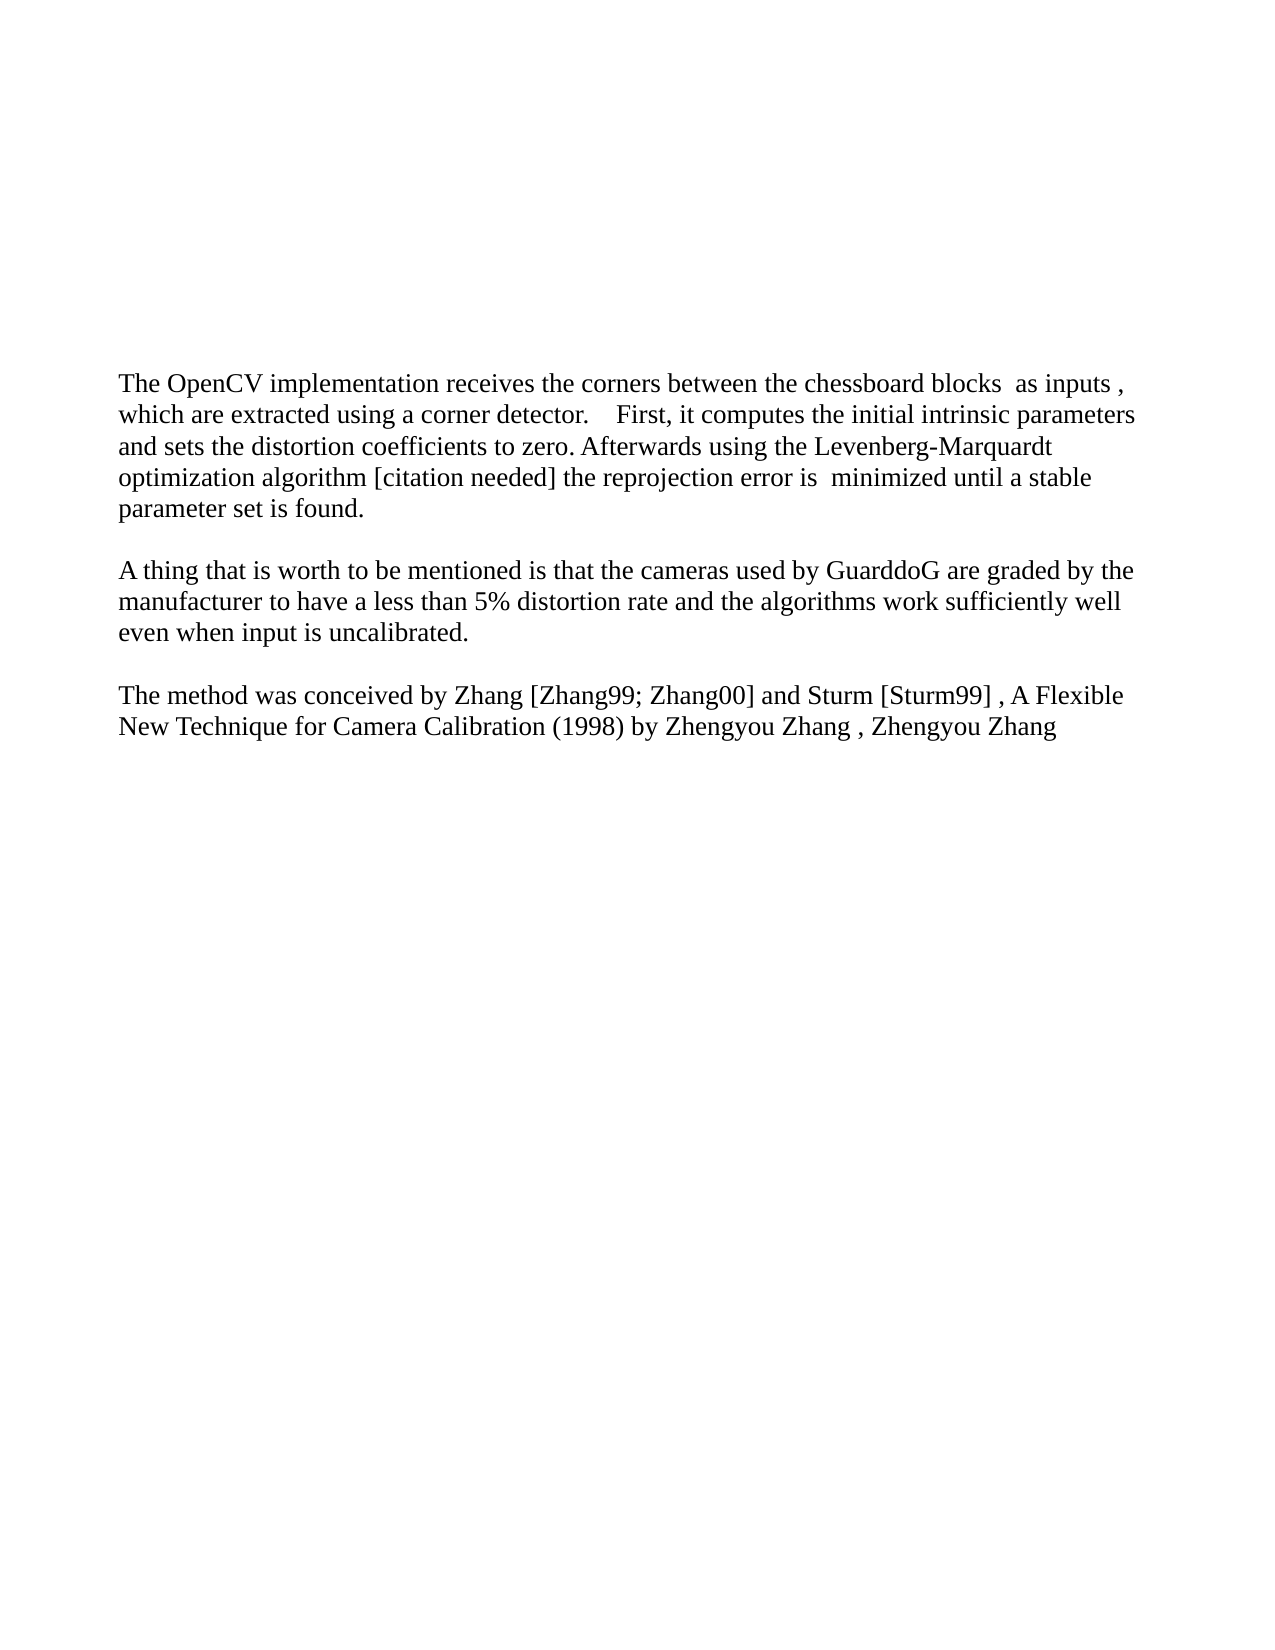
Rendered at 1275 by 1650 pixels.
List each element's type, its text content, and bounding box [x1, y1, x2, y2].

text The method was conceived by Zhang [Zhang99; Zhang00] and Sturm [Sturm99] , A Flexible New Technique for Camera Calibration (1998) by Zhengyou Zhang , Zhengyou Zhang [118, 679, 1157, 741]
text A thing that is worth to be mentioned is that the cameras used by GuarddoG are graded by the manufacturer to have a less than 5% distortion rate and the algorithms work sufficiently well even when input is uncalibrated. [118, 554, 1157, 648]
text The OpenCV implementation receives the corners between the chessboard blocks as inputs , which are extracted using a corner detector. First, it computes the initial intrinsic parameters and sets the distortion coefficients to zero. Afterwards using the Levenberg-Marquardt optimization algorithm [citation needed] the reprojection error is minimized until a stable parameter set is found. [118, 367, 1157, 523]
